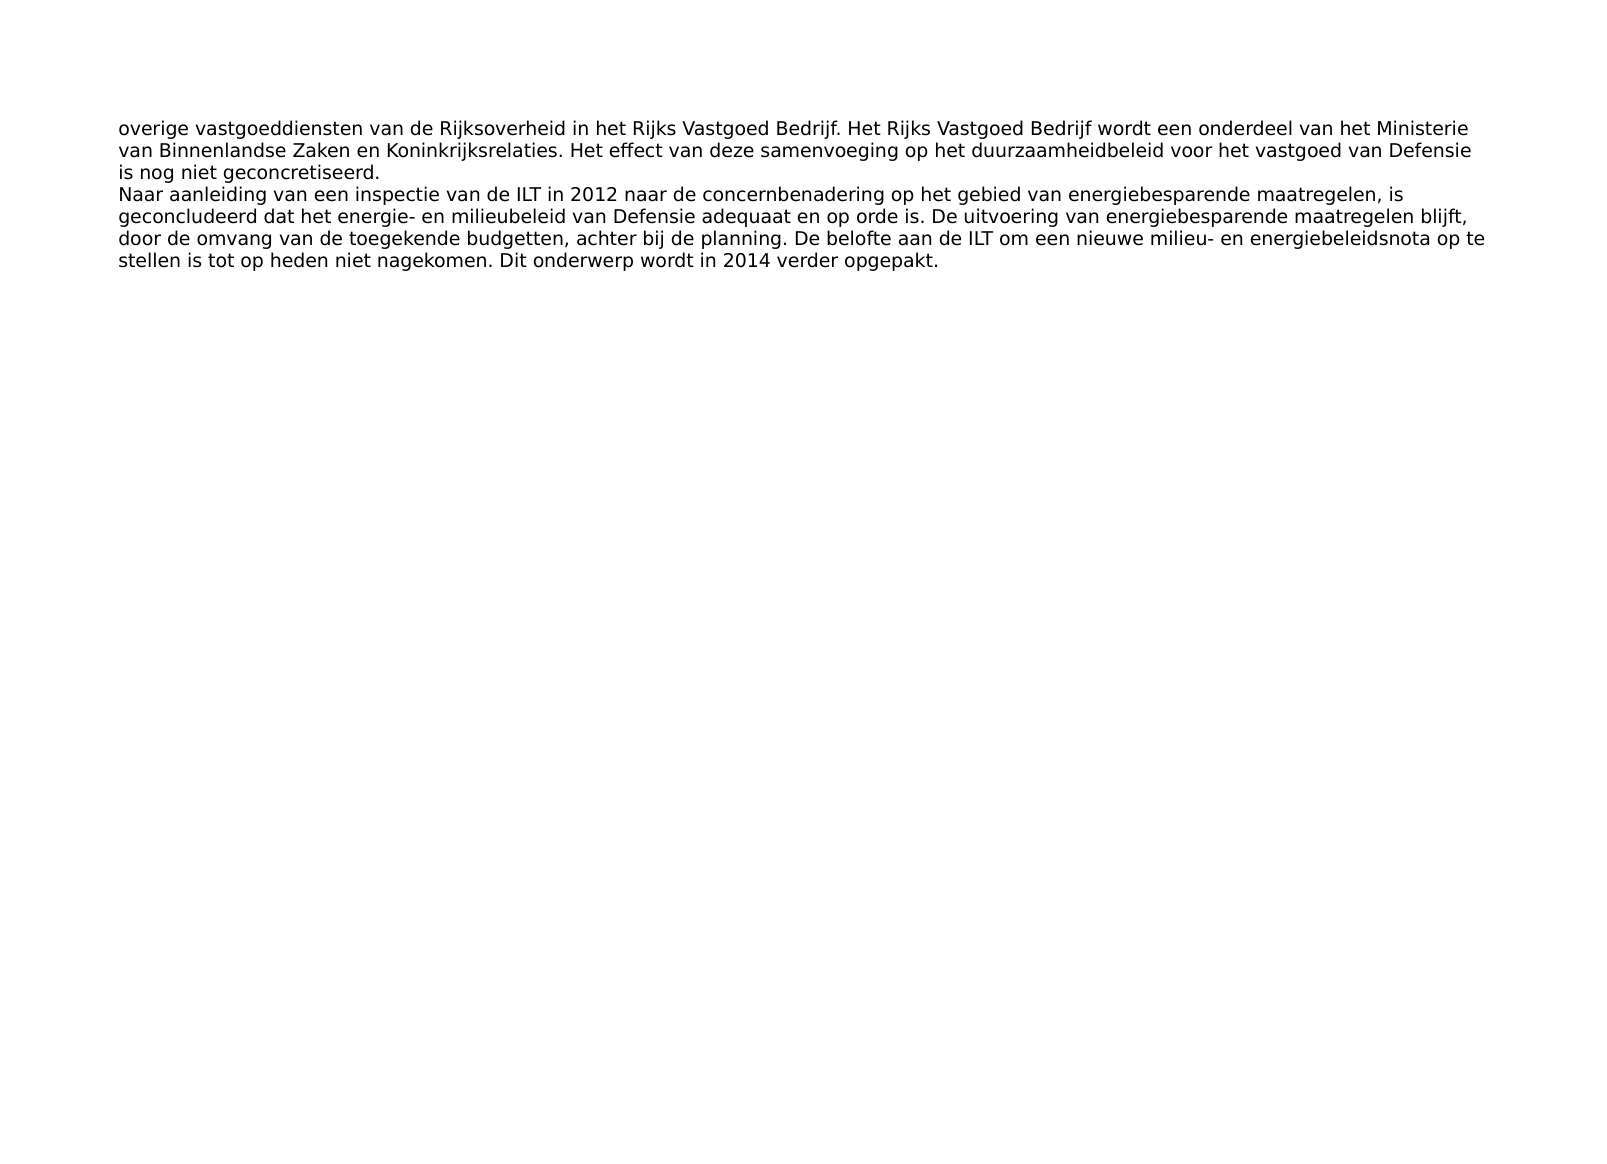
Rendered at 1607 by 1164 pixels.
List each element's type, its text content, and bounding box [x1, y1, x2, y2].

text overige vastgoeddiensten van de Rijksoverheid in het Rijks Vastgoed Bedrijf. Het Rijks Vastgoed Bedrijf wordt een onderdeel van het Ministerie van Binnenlandse Zaken en Koninkrijksrelaties. Het effect van deze samenvoeging op het duurzaamheidbeleid voor het vastgoed van Defensie is nog niet geconcretiseerd. [118, 118, 1488, 184]
text Naar aanleiding van een inspectie van de ILT in 2012 naar de concernbenadering op het gebied van energiebesparende maatregelen, is geconcludeerd dat het energie- en milieubeleid van Defensie adequaat en op orde is. De uitvoering van energiebesparende maatregelen blijft, door de omvang van de toegekende budgetten, achter bij de planning. De belofte aan de ILT om een nieuwe milieu- en energiebeleidsnota op te stellen is tot op heden niet nagekomen. Dit onderwerp wordt in 2014 verder opgepakt. [118, 184, 1488, 272]
